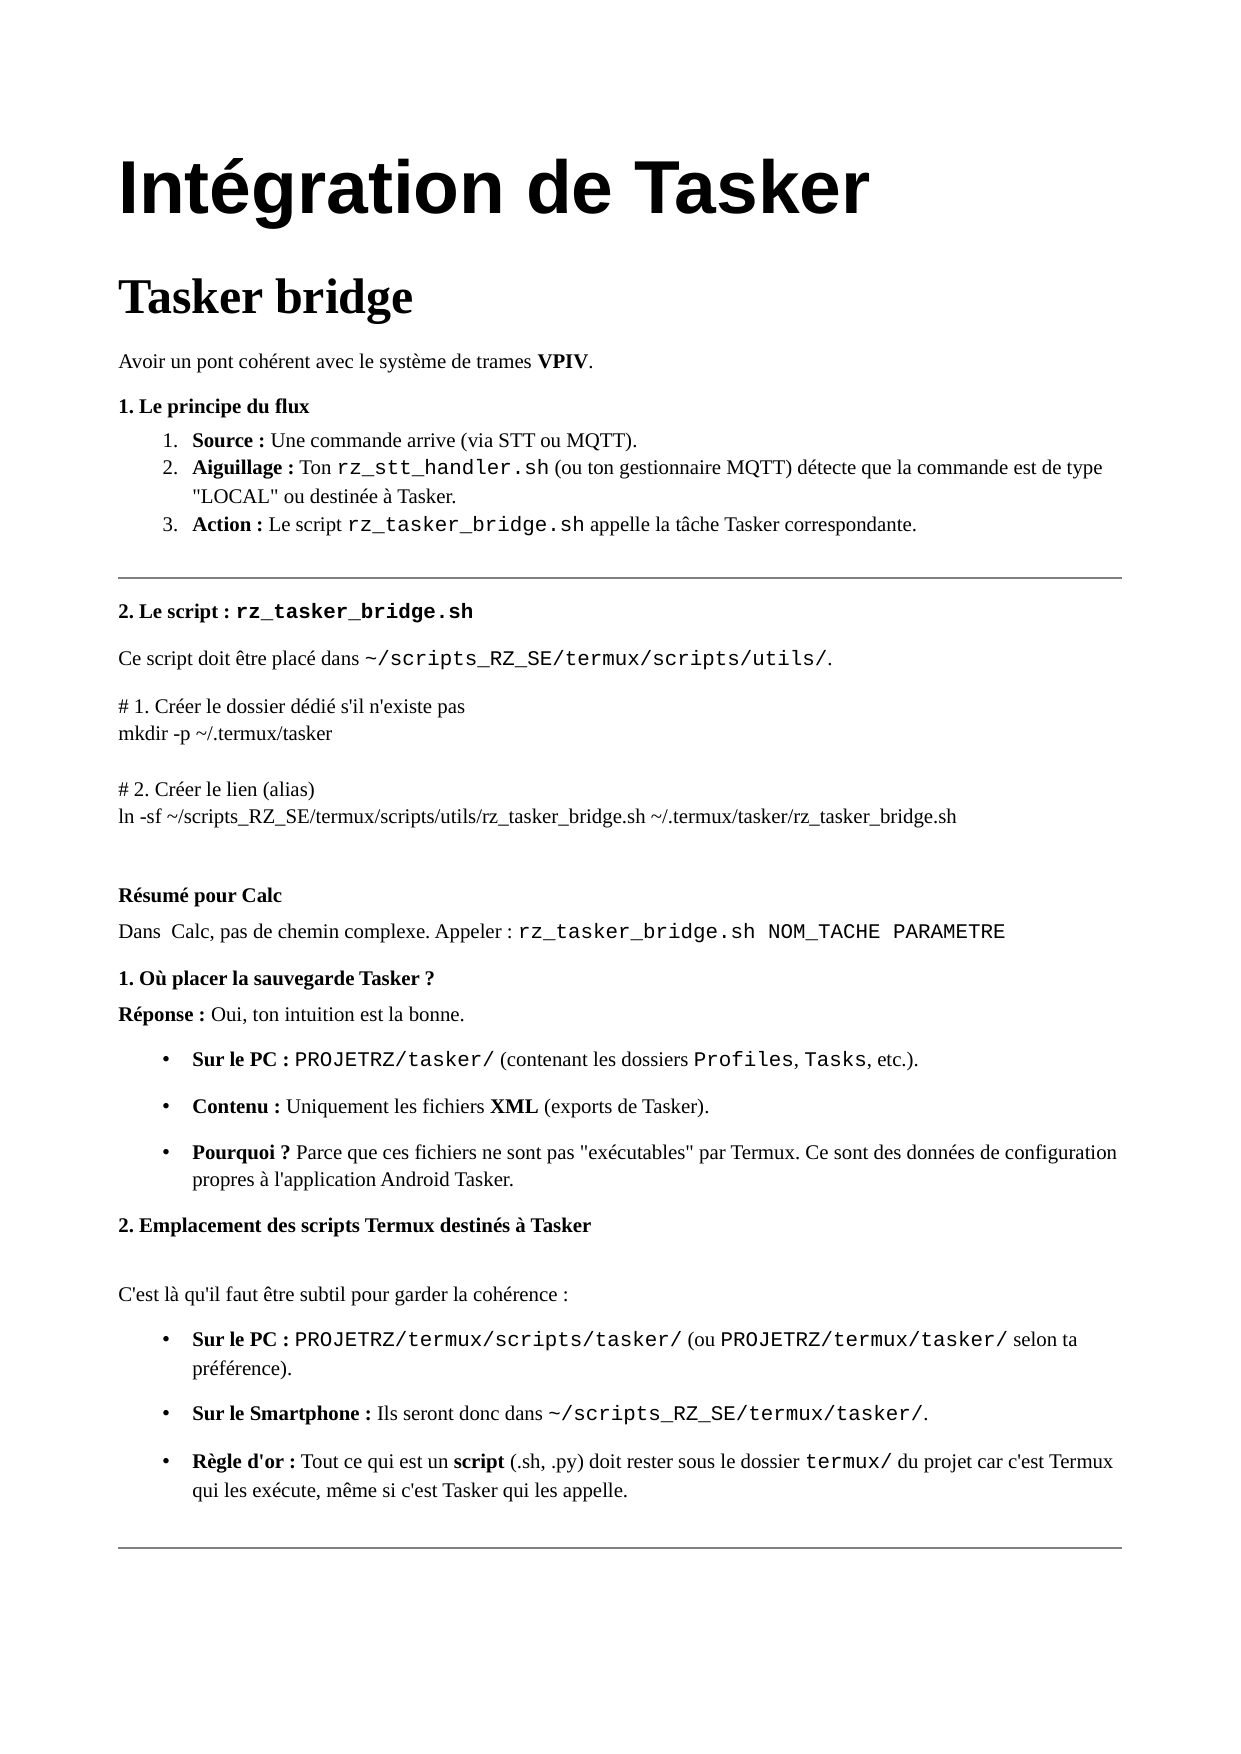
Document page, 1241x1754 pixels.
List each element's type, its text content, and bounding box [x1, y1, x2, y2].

subtitle 1. Le principe du flux [118, 394, 1122, 418]
list Règle d'or : Tout ce qui est un script (.sh, .py) doit rester sous le dossier termux/ du projet car c'est Termux qui les exécute, même si c'est Tasker qui les appelle. [162, 1449, 1122, 1502]
text Dans Calc, pas de chemin complexe. Appeler : rz_tasker_bridge.sh NOM_TACHE PARAMETRE [118, 919, 1122, 944]
list Contenu : Uniquement les fichiers XML (exports de Tasker). [162, 1094, 1122, 1118]
list Source : Une commande arrive (via STT ou MQTT). [162, 427, 1122, 452]
list Sur le Smartphone : Ils seront donc dans ~/scripts_RZ_SE/termux/tasker/. [162, 1401, 1122, 1427]
text C'est là qu'il faut être subtil pour garder la cohérence : [118, 1281, 1122, 1306]
subtitle 2. Emplacement des scripts Termux destinés à Tasker [118, 1213, 1122, 1237]
text Ce script doit être placé dans ~/scripts_RZ_SE/termux/scripts/utils/. [118, 646, 1122, 672]
text Réponse : Oui, ton intuition est la bonne. [118, 1002, 1122, 1026]
list Sur le PC : PROJETRZ/tasker/ (contenant les dossiers Profiles, Tasks, etc.). [162, 1047, 1122, 1073]
text Avoir un pont cohérent avec le système de trames VPIV. [118, 349, 1122, 373]
subtitle Tasker bridge [118, 267, 1122, 324]
list Sur le PC : PROJETRZ/termux/scripts/tasker/ (ou PROJETRZ/termux/tasker/ selon ta préférence). [162, 1327, 1122, 1380]
list Aiguillage : Ton rz_stt_handler.sh (ou ton gestionnaire MQTT) détecte que la commande est de type "LOCAL" ou destinée à Tasker. [162, 455, 1122, 508]
subtitle 2. Le script : rz_tasker_bridge.sh [118, 599, 1122, 625]
text # 1. Créer le dossier dédié s'il n'existe pas mkdir -p ~/.termux/tasker # 2. Créer le lien (alias) ln -sf ~/scripts_RZ_SE/termux/scripts/utils/rz_tasker_bridge.sh ~/.termux/tasker/rz_tasker_bridge.sh [118, 694, 1122, 828]
subtitle 1. Où placer la sauvegarde Tasker ? [118, 966, 1122, 990]
list Pourquoi ? Parce que ces fichiers ne sont pas "exécutables" par Termux. Ce sont des données de configuration propres à l'application Android Tasker. [162, 1140, 1122, 1191]
subtitle Résumé pour Calc [118, 883, 1122, 907]
subtitle Intégration de Tasker [118, 143, 1122, 229]
list Action : Le script rz_tasker_bridge.sh appelle la tâche Tasker correspondante. [162, 512, 1122, 538]
